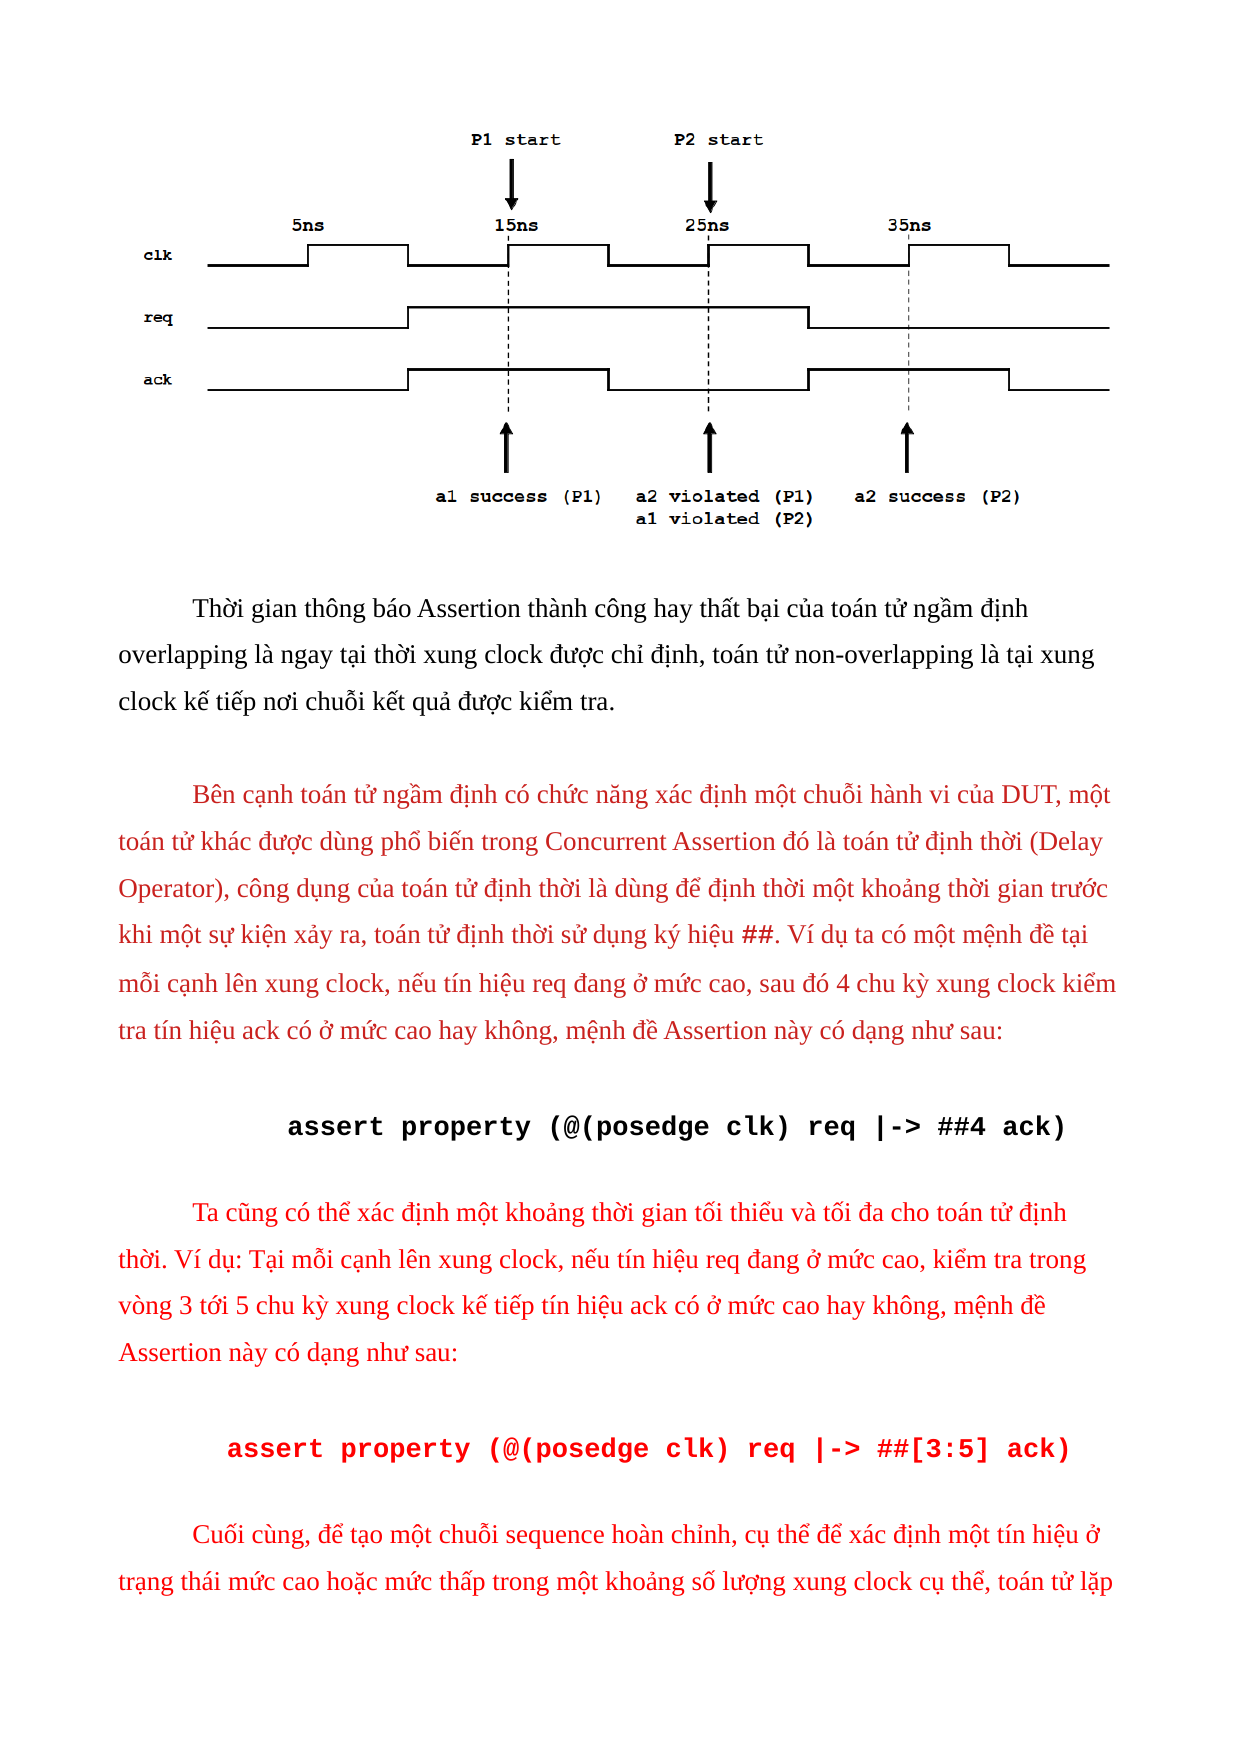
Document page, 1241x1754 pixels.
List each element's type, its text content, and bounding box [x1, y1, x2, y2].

text Bên cạnh toán tử ngầm định có chức năng xác định một chuỗi hành vi của DUT, một toán tử khác được dùng phổ biến trong Concurrent Assertion đó là toán tử định thời (Delay Operator), công dụng của toán tử định thời là dùng để định thời một khoảng thời gian trước khi một sự kiện xảy ra, toán tử định thời sử dụng ký hiệu ##. Ví dụ ta có một mệnh đề tại mỗi cạnh lên xung clock, nếu tín hiệu req đang ở mức cao, sau đó 4 chu kỳ xung clock kiểm tra tín hiệu ack có ở mức cao hay không, mệnh đề Assertion này có dạng như sau: [118, 778, 1122, 1045]
table_header assert property (@(posedge clk) req |-> ##4 ack) [281, 1107, 1123, 1149]
text Thời gian thông báo Assertion thành công hay thất bại của toán tử ngầm định overlapping là ngay tại thời xung clock được chỉ định, toán tử non-overlapping là tại xung clock kế tiếp nơi chuỗi kết quả được kiểm tra. [118, 592, 1122, 716]
picture [118, 118, 1123, 530]
text Cuối cùng, để tạo một chuỗi sequence hoàn chỉnh, cụ thể để xác định một tín hiệu ở trạng thái mức cao hoặc mức thấp trong một khoảng số lượng xung clock cụ thể, toán tử lặp [118, 1518, 1122, 1596]
table_header assert property (@(posedge clk) req |-> ##[3:5] ack) [221, 1430, 1123, 1472]
text Ta cũng có thể xác định một khoảng thời gian tối thiểu và tối đa cho toán tử định thời. Ví dụ: Tại mỗi cạnh lên xung clock, nếu tín hiệu req đang ở mức cao, kiểm tra trong vòng 3 tới 5 chu kỳ xung clock kế tiếp tín hiệu ack có ở mức cao hay không, mệnh đề Assertion này có dạng như sau: [118, 1196, 1122, 1367]
